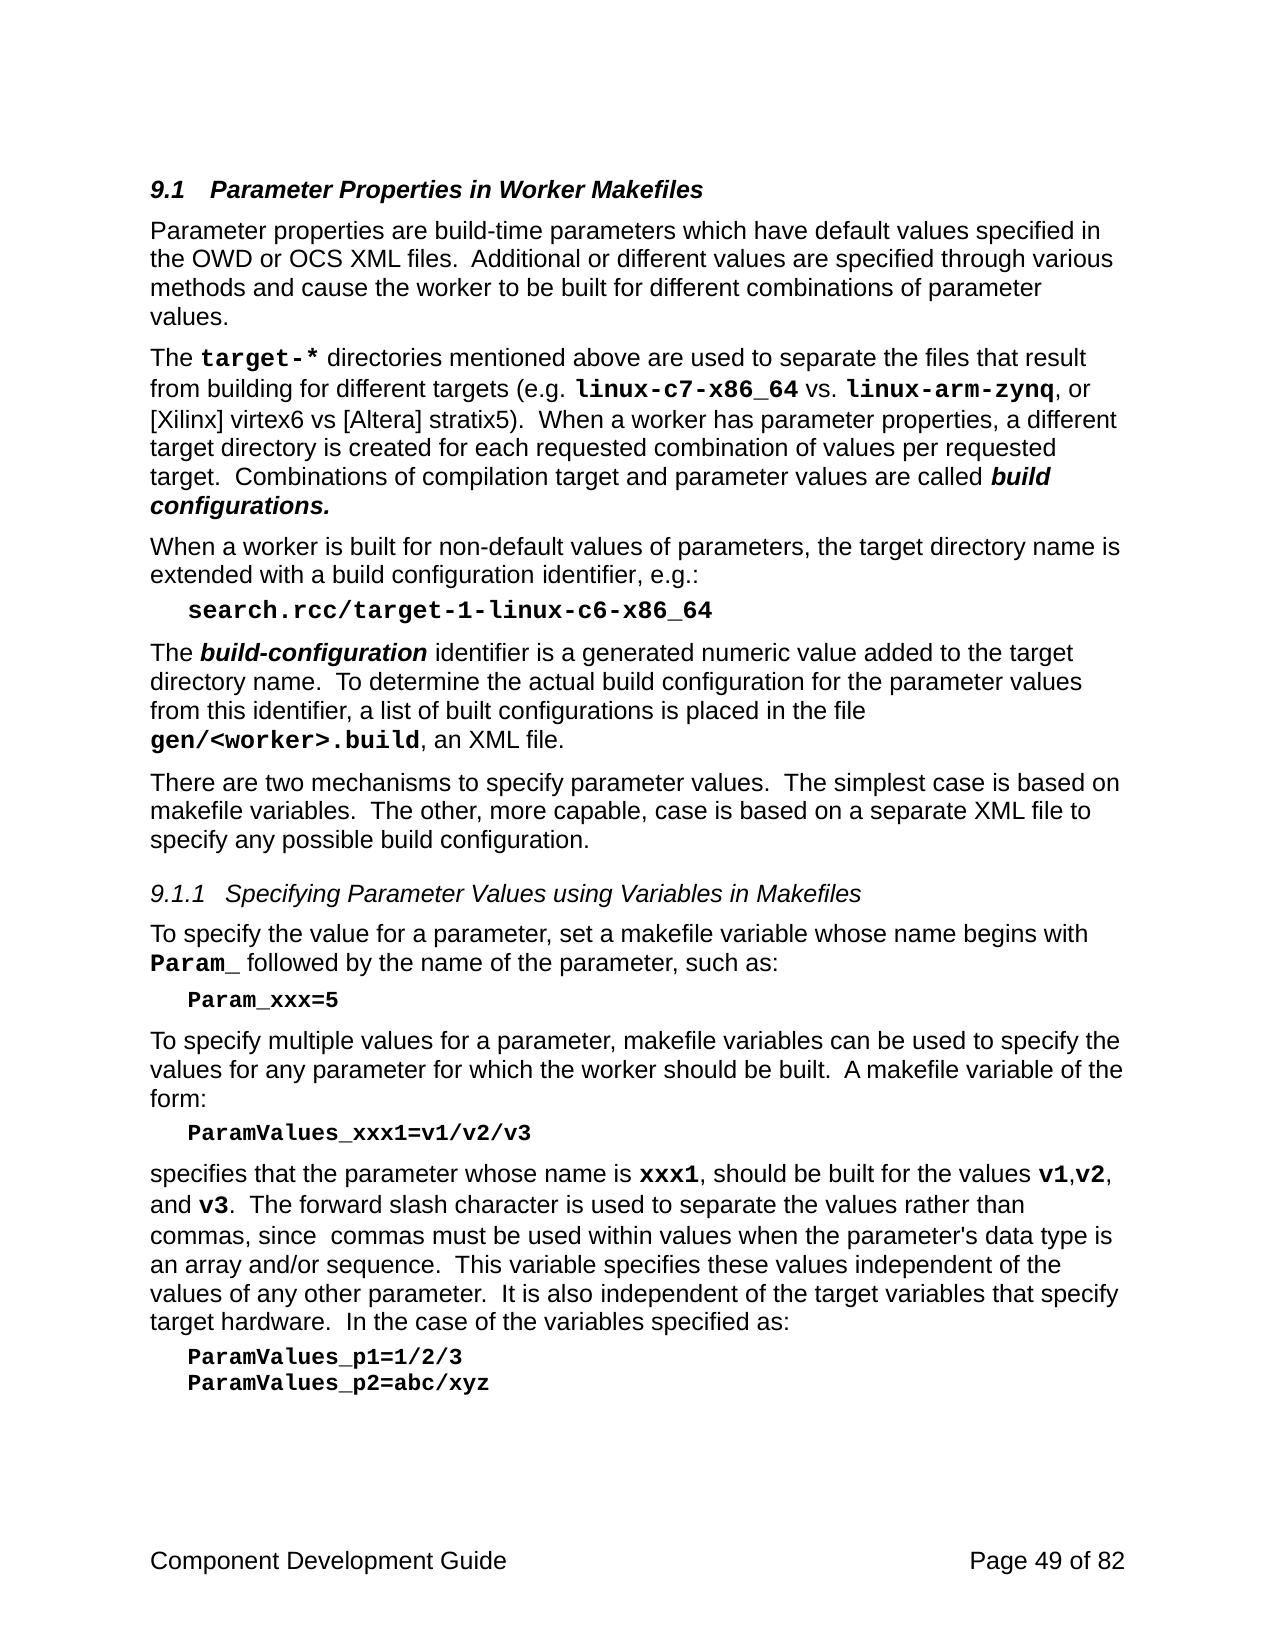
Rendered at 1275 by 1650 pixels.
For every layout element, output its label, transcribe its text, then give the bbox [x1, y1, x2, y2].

text To specify the value for a parameter, set a makefile variable whose name begins with Param_ followed by the name of the parameter, such as: [150, 919, 1125, 979]
text Parameter properties are build-time parameters which have default values specified in the OWD or OCS XML files. Additional or different values are specified through various methods and cause the worker to be built for different combinations of parameter values. [150, 216, 1125, 331]
text specifies that the parameter whose name is xxx1, should be built for the values v1,v2, and v3. The forward slash character is used to separate the values rather than commas, since commas must be used within values when the parameter's data type is an array and/or sequence. This variable specifies these values independent of the values of any other parameter. It is also independent of the target variables that specify target hardware. In the case of the variables specified as: [150, 1159, 1125, 1336]
text ParamValues_p1=1/2/3 ParamValues_p2=abc/xyz [187, 1345, 1125, 1397]
text ParamValues_xxx1=v1/v2/v3 [187, 1121, 1125, 1147]
subtitle Parameter Properties in Worker Makefiles [150, 175, 1125, 204]
text The target-* directories mentioned above are used to separate the files that result from building for different targets (e.g. linux-c7-x86_64 vs. linux-arm-zynq, or [Xilinx] virtex6 vs [Altera] stratix5). When a worker has parameter properties, a different target directory is created for each requested combination of values per requested target. Combinations of compilation target and parameter values are called build configurations. [150, 343, 1125, 519]
text When a worker is built for non-default values of parameters, the target directory name is extended with a build configuration identifier, e.g.: [150, 532, 1125, 589]
subtitle Specifying Parameter Values using Variables in Makefiles [150, 879, 1125, 907]
text There are two mechanisms to specify parameter values. The simplest case is based on makefile variables. The other, more capable, case is based on a separate XML file to specify any possible build configuration. [150, 767, 1125, 854]
text search.rcc/target-1-linux-c6-x86_64 [187, 598, 1125, 626]
text To specify multiple values for a parameter, makefile variables can be used to specify the values for any parameter for which the worker should be built. A makefile variable of the form: [150, 1026, 1125, 1112]
text The build-configuration identifier is a generated numeric value added to the target directory name. To determine the actual build configuration for the parameter values from this identifier, a list of built configurations is placed in the file gen/<worker>.build, an XML file. [150, 638, 1125, 756]
text Param_xxx=5 [187, 988, 1125, 1014]
